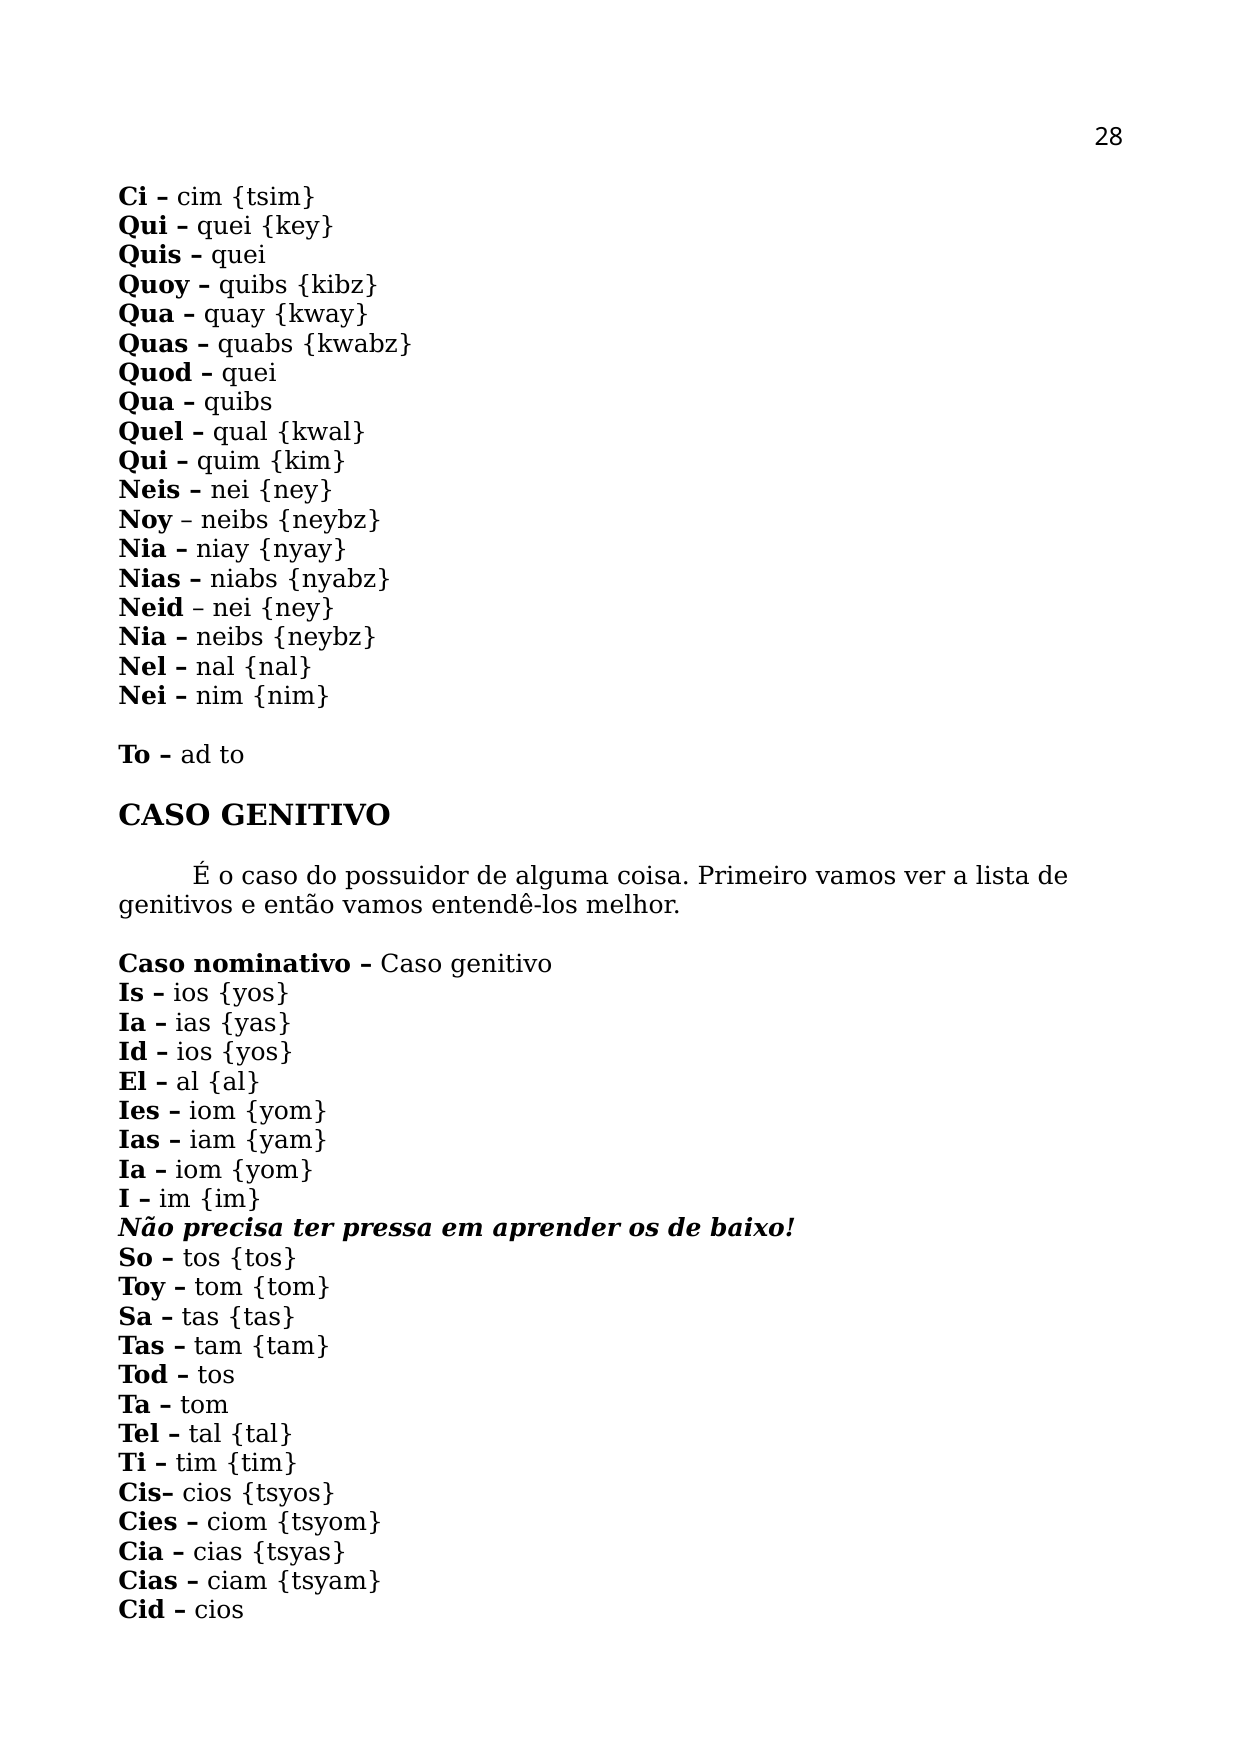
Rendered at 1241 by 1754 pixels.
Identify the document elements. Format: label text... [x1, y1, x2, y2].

text I – im {im} [118, 1184, 1123, 1213]
text Não precisa ter pressa em aprender os de baixo! [118, 1213, 1123, 1243]
text Qui – quim {kim} [118, 446, 1123, 475]
text Nei – nim {nim} [118, 681, 1123, 710]
text É o caso do possuidor de alguma coisa. Primeiro vamos ver a lista de genitivos e então vamos entendê-los melhor. [118, 862, 1123, 920]
text Cid – cios [118, 1595, 1123, 1625]
text Ti – tim {tim} [118, 1448, 1123, 1478]
text Noy – neibs {neybz} [118, 505, 1123, 534]
text Nel – nal {nal} [118, 652, 1123, 681]
text Ia – ias {yas} [118, 1008, 1123, 1037]
text Quas – quabs {kwabz} [118, 328, 1123, 358]
text Ia – iom {yom} [118, 1155, 1123, 1184]
text Qua – quibs [118, 387, 1123, 417]
text Cia – cias {tsyas} [118, 1537, 1123, 1566]
text Qui – quei {key} [118, 211, 1123, 240]
text Tel – tal {tal} [118, 1419, 1123, 1448]
text Nia – niay {nyay} [118, 534, 1123, 563]
text Sa – tas {tas} [118, 1302, 1123, 1331]
text To – ad to [118, 739, 1123, 769]
text Quis – quei [118, 240, 1123, 270]
text Ias – iam {yam} [118, 1125, 1123, 1155]
text Toy – tom {tom} [118, 1272, 1123, 1302]
text Ci – cim {tsim} [118, 182, 1123, 211]
text Quod – quei [118, 358, 1123, 387]
text Caso nominativo – Caso genitivo [118, 949, 1123, 978]
text Neis – nei {ney} [118, 475, 1123, 505]
text Neid – nei {ney} [118, 593, 1123, 622]
text Is – ios {yos} [118, 978, 1123, 1008]
text So – tos {tos} [118, 1243, 1123, 1272]
text Nias – niabs {nyabz} [118, 563, 1123, 593]
text Cias – ciam {tsyam} [118, 1566, 1123, 1595]
text Quoy – quibs {kibz} [118, 270, 1123, 299]
text El – al {al} [118, 1067, 1123, 1096]
text Ies – iom {yom} [118, 1096, 1123, 1125]
text Tod – tos [118, 1360, 1123, 1390]
text Cis– cios {tsyos} [118, 1478, 1123, 1507]
text Qua – quay {kway} [118, 299, 1123, 328]
text Tas – tam {tam} [118, 1331, 1123, 1360]
text Ta – tom [118, 1390, 1123, 1419]
text Quel – qual {kwal} [118, 417, 1123, 446]
text Nia – neibs {neybz} [118, 622, 1123, 652]
text Id – ios {yos} [118, 1037, 1123, 1067]
text Cies – ciom {tsyom} [118, 1507, 1123, 1537]
subtitle CASO GENITIVO [118, 798, 1123, 832]
